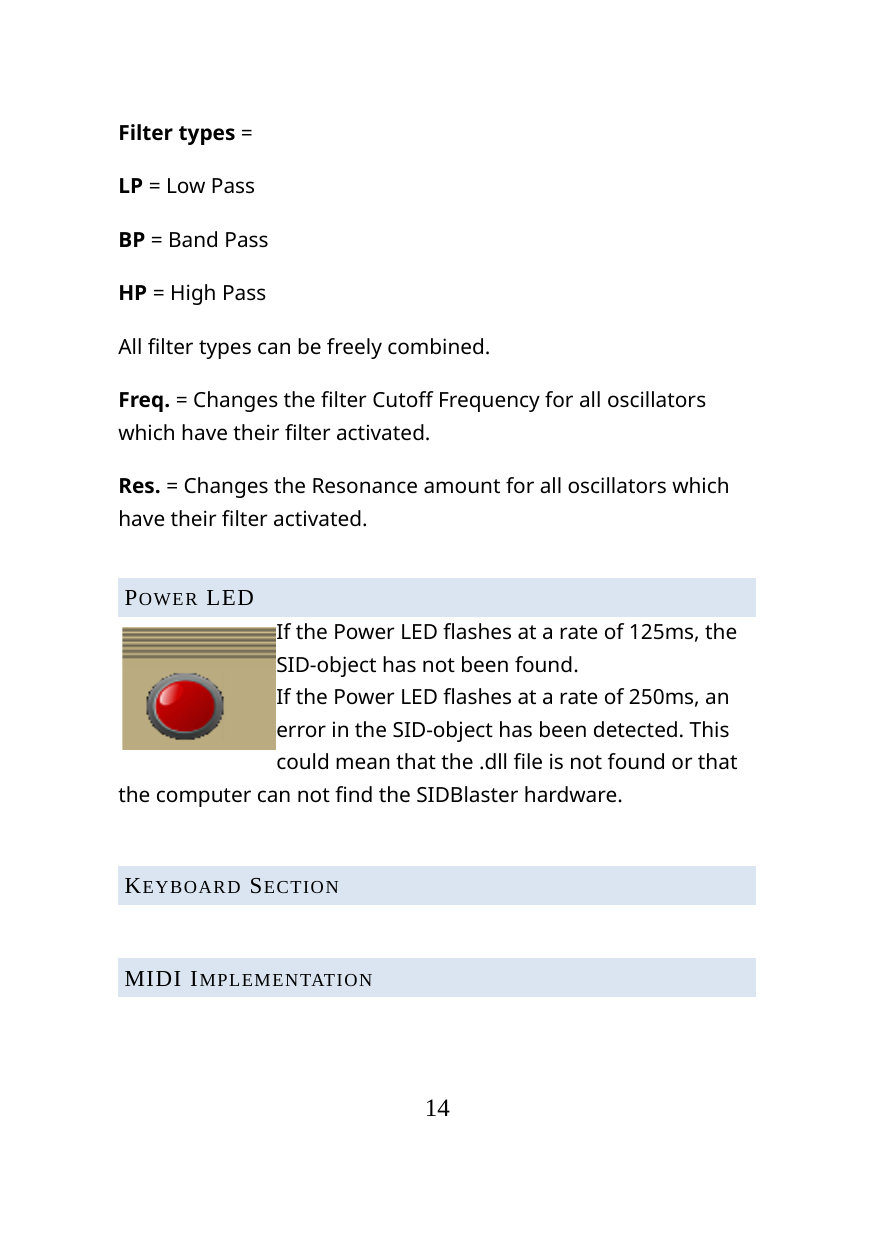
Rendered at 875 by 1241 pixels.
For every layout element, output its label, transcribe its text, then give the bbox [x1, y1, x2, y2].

subtitle MIDI Implementation [124, 965, 750, 991]
text Res. = Changes the Resonance amount for all oscillators which have their filter activated. [118, 471, 756, 532]
text HP = High Pass [118, 278, 756, 307]
picture [122, 627, 276, 750]
text Filter types = [118, 118, 756, 147]
text If the Power LED flashes at a rate of 125ms, the SID-object has not been found. [118, 617, 756, 678]
subtitle Keyboard Section [124, 873, 750, 899]
text BP = Band Pass [118, 225, 756, 253]
subtitle Power LED [124, 585, 750, 611]
text If the Power LED flashes at a rate of 250ms, an error in the SID-object has been detected. This could mean that the .dll file is not found or that the computer can not find the SIDBlaster hardware. [118, 682, 756, 808]
text Freq. = Changes the filter Cutoff Frequency for all oscillators which have their filter activated. [118, 385, 756, 446]
text All filter types can be freely combined. [118, 332, 756, 360]
text LP = Low Pass [118, 172, 756, 200]
